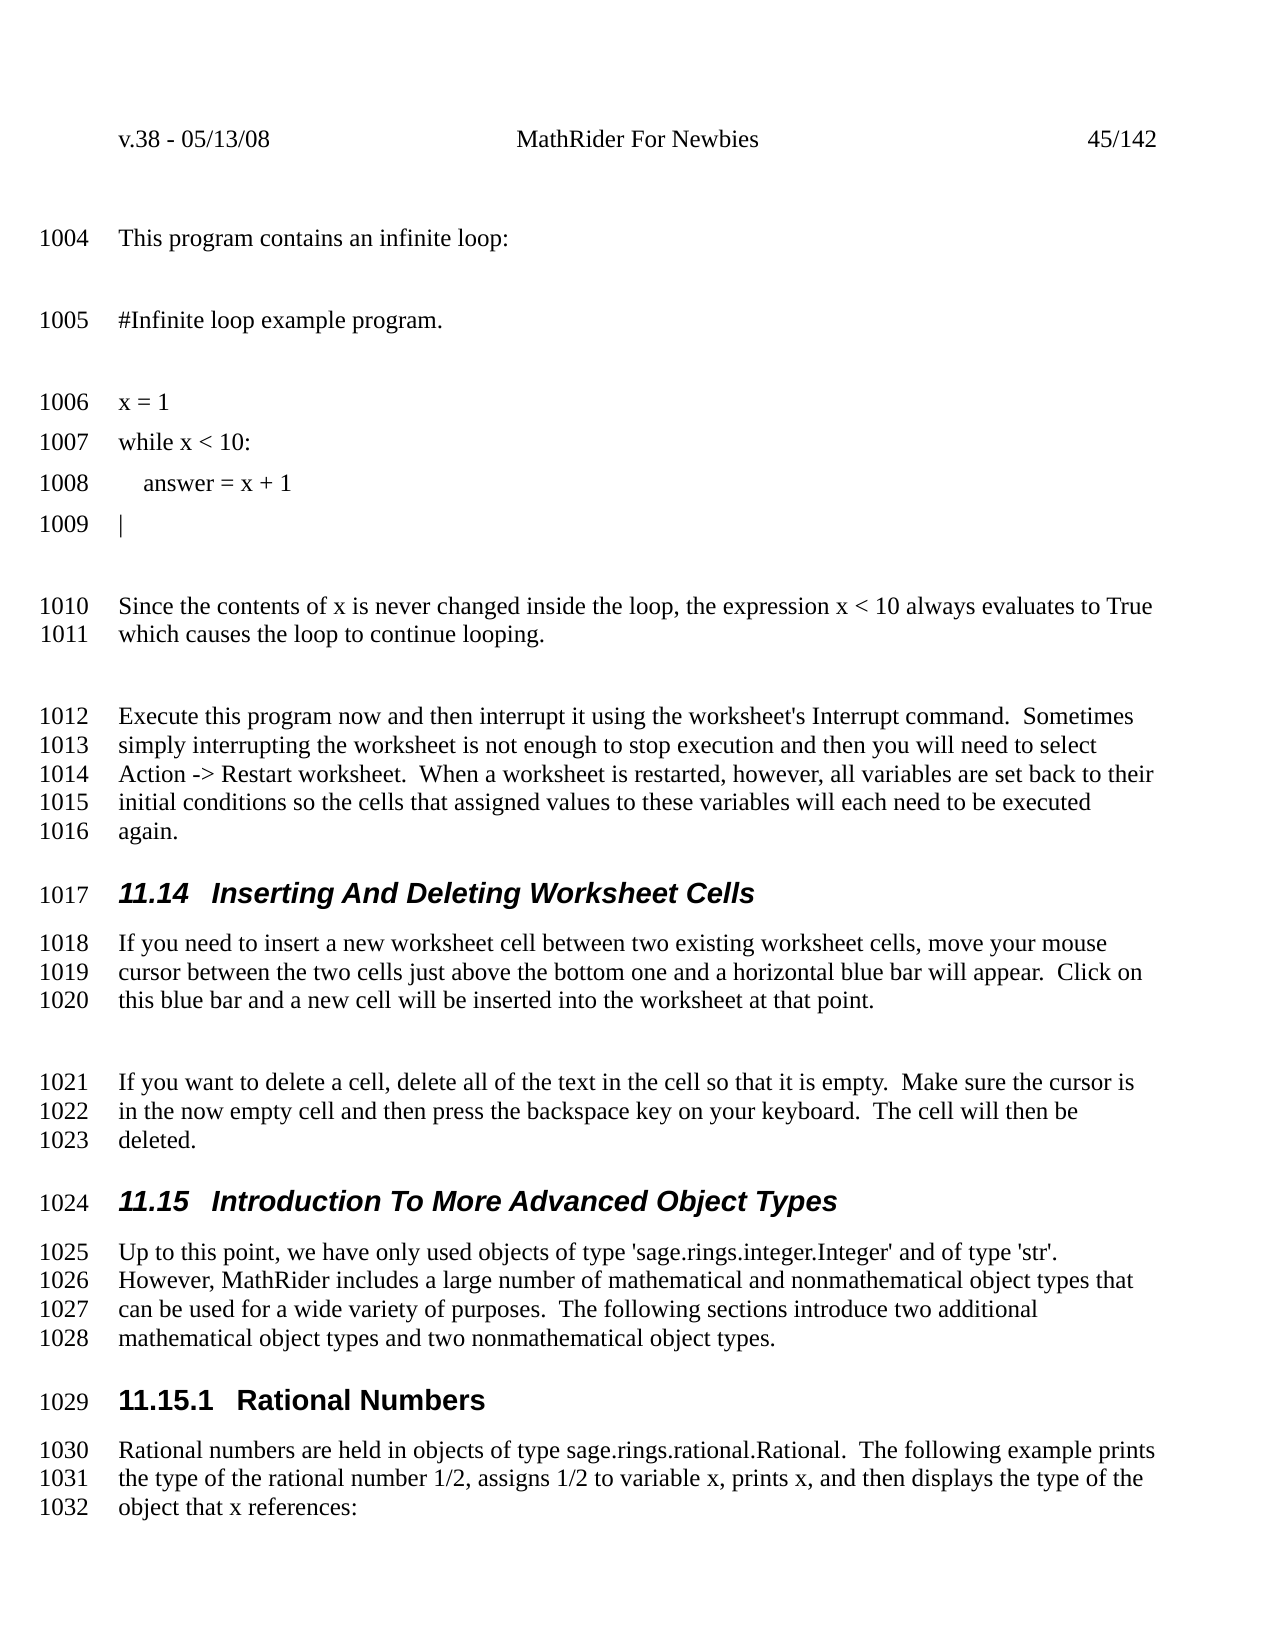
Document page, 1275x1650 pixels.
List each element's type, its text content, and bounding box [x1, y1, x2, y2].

text #Infinite loop example program. [118, 305, 1157, 334]
text | [118, 509, 1157, 538]
subtitle Introduction To More Advanced Object Types [118, 1184, 1157, 1218]
subtitle Rational Numbers [118, 1383, 1157, 1416]
text If you need to insert a new worksheet cell between two existing worksheet cells, move your mouse cursor between the two cells just above the bottom one and a horizontal blue bar will appear. Click on this blue bar and a new cell will be inserted into the worksheet at that point. [118, 928, 1157, 1014]
subtitle Inserting And Deleting Worksheet Cells [118, 876, 1157, 909]
text Execute this program now and then interrupt it using the worksheet's Interrupt command. Sometimes simply interrupting the worksheet is not enough to stop execution and then you will need to select Action -> Restart worksheet. When a worksheet is restarted, however, all variables are set back to their initial conditions so the cells that assigned values to these variables will each need to be executed again. [118, 701, 1157, 845]
text If you want to delete a cell, delete all of the text in the cell so that it is empty. Make sure the cursor is in the now empty cell and then press the backspace key on your keyboard. The cell will then be deleted. [118, 1067, 1157, 1153]
text x = 1 [118, 387, 1157, 415]
text Since the contents of x is never changed inside the loop, the expression x < 10 always evaluates to True which causes the loop to continue looping. [118, 591, 1157, 648]
text Up to this point, we have only used objects of type 'sage.rings.integer.Integer' and of type 'str'. However, MathRider includes a large number of mathematical and nonmathematical object types that can be used for a wide variety of purposes. The following sections introduce two additional mathematical object types and two nonmathematical object types. [118, 1237, 1157, 1352]
text answer = x + 1 [118, 468, 1157, 497]
text Rational numbers are held in objects of type sage.rings.rational.Rational. The following example prints the type of the rational number 1/2, assigns 1/2 to variable x, prints x, and then displays the type of the object that x references: [118, 1435, 1157, 1521]
text This program contains an infinite loop: [118, 223, 1157, 252]
text while x < 10: [118, 427, 1157, 456]
